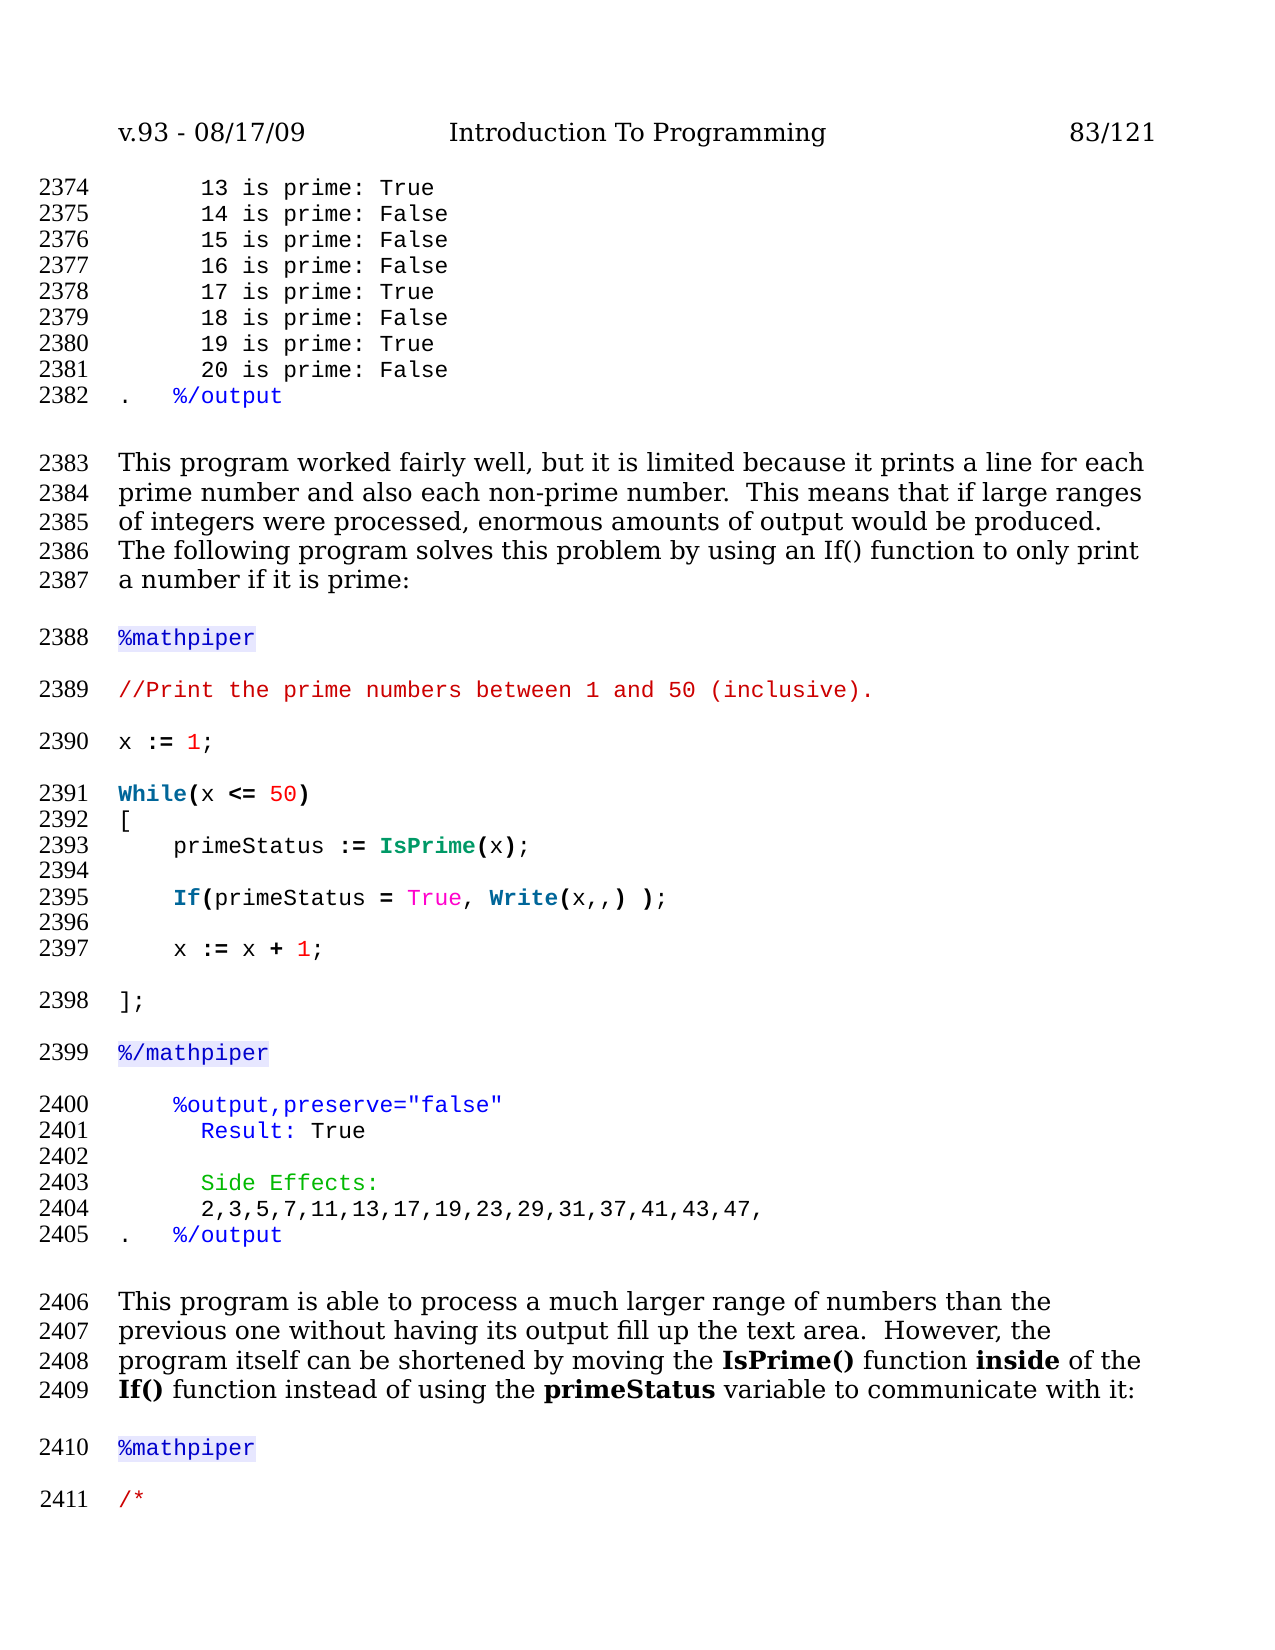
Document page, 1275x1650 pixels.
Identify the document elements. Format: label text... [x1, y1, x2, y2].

text [ [118, 808, 1157, 834]
text x := 1; [118, 730, 1157, 756]
text If(primeStatus = True, Write(x,,) ); [118, 886, 1157, 912]
text 17 is prime: True [118, 281, 1157, 306]
text . %/output [118, 384, 1157, 410]
text /* [118, 1488, 1157, 1514]
text 20 is prime: False [118, 358, 1157, 384]
text 13 is prime: True [118, 177, 1157, 203]
text %/mathpiper [118, 1041, 1157, 1067]
text Result: True [118, 1119, 1157, 1145]
text 14 is prime: False [118, 203, 1157, 229]
text 15 is prime: False [118, 229, 1157, 254]
text //Print the prime numbers between 1 and 50 (inclusive). [118, 678, 1157, 704]
text . %/output [118, 1223, 1157, 1249]
text %mathpiper [118, 626, 1157, 652]
text Side Effects: [118, 1171, 1157, 1197]
text This program is able to process a much larger range of numbers than the previous one without having its output fill up the text area. However, the program itself can be shortened by moving the IsPrime() function inside of the If() function instead of using the primeStatus variable to communicate with it: [118, 1287, 1157, 1404]
text ]; [118, 989, 1157, 1016]
text 16 is prime: False [118, 254, 1157, 281]
text x := x + 1; [118, 938, 1157, 964]
text %mathpiper [118, 1436, 1157, 1462]
text This program worked fairly well, but it is limited because it prints a line for each prime number and also each non-prime number. This means that if large ranges of integers were processed, enormous amounts of output would be produced. The following program solves this problem by using an If() function to only print a number if it is prime: [118, 449, 1157, 594]
text primeStatus := IsPrime(x); [118, 834, 1157, 860]
text 18 is prime: False [118, 306, 1157, 332]
text %output,preserve="false" [118, 1093, 1157, 1119]
text While(x <= 50) [118, 782, 1157, 808]
text 19 is prime: True [118, 332, 1157, 358]
text 2,3,5,7,11,13,17,19,23,29,31,37,41,43,47, [118, 1197, 1157, 1223]
